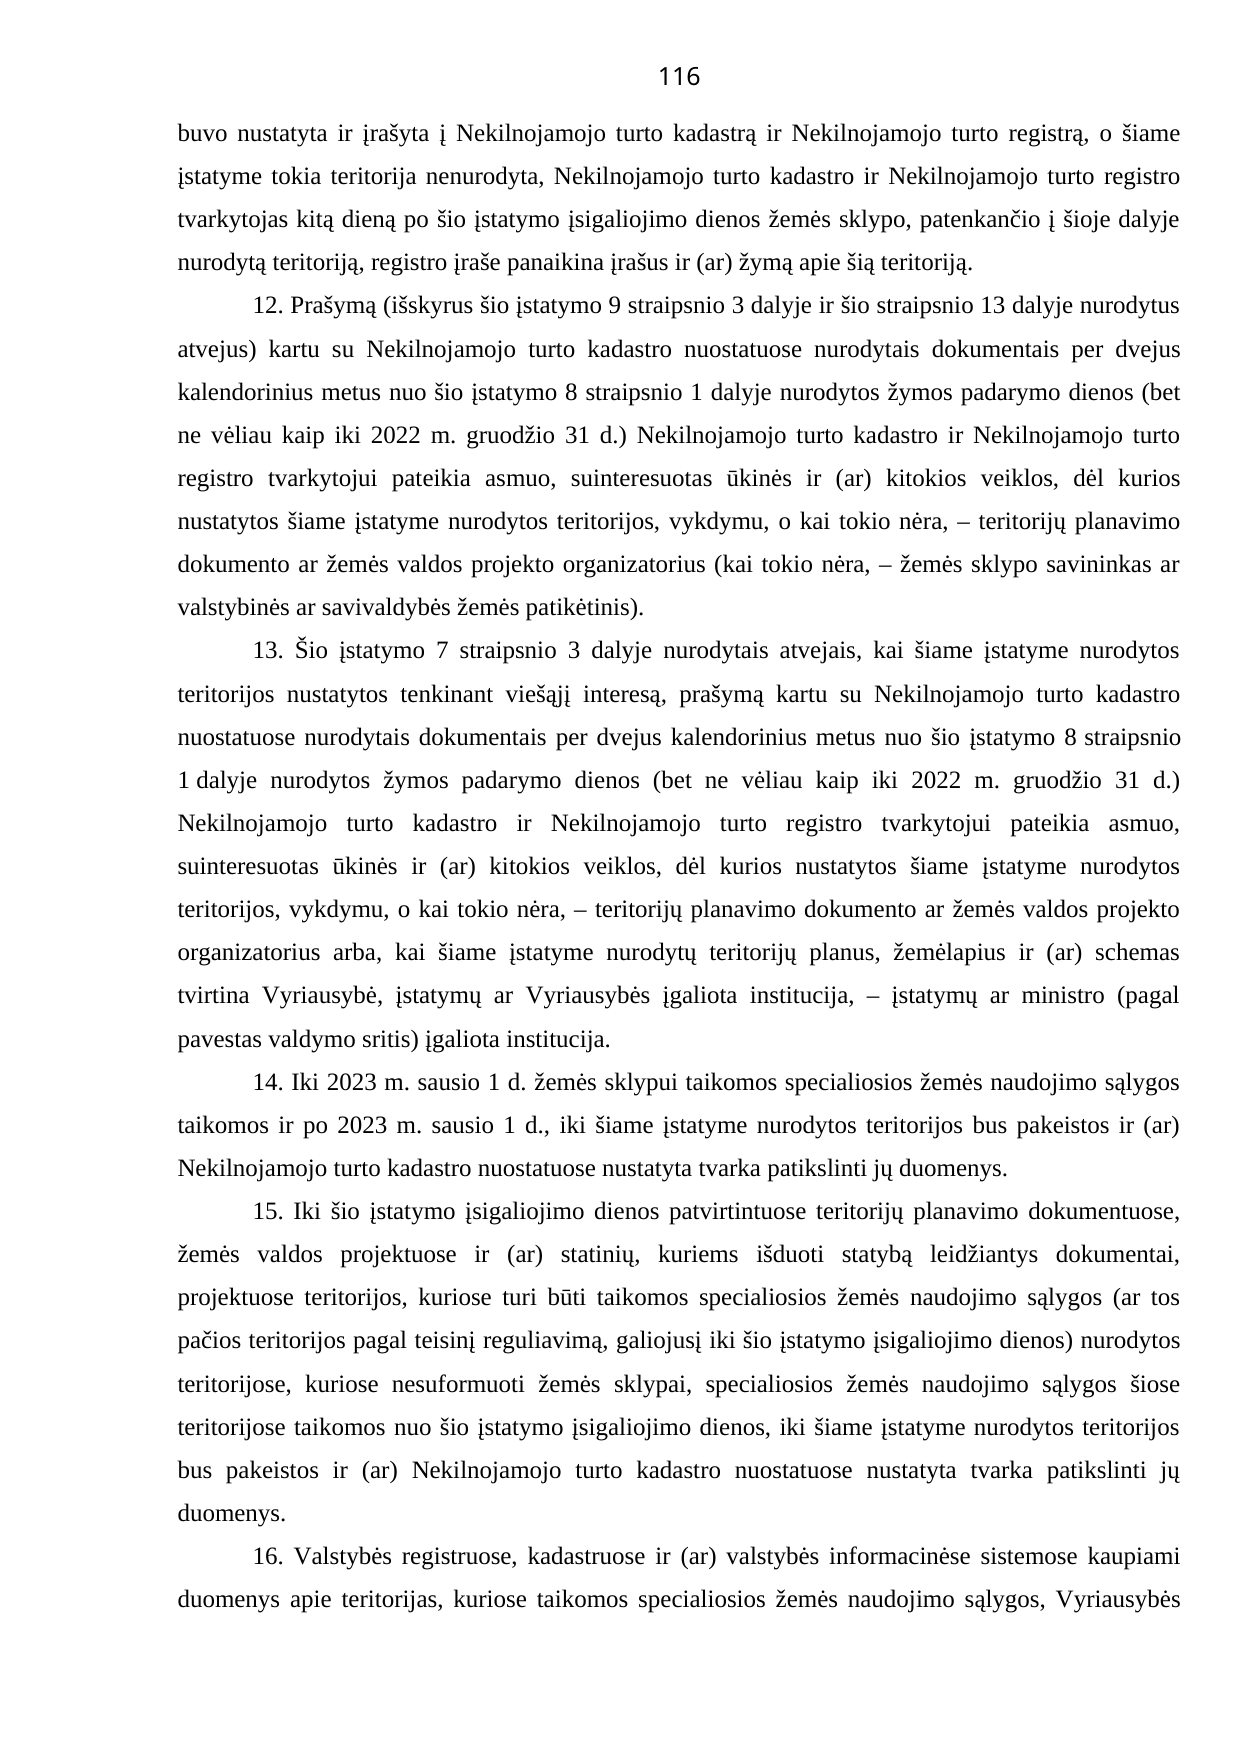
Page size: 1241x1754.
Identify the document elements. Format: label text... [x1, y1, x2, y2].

text 14. Iki 2023 m. sausio 1 d. žemės sklypui taikomos specialiosios žemės naudojimo sąlygos taikomos ir po 2023 m. sausio 1 d., iki šiame įstatyme nurodytos teritorijos bus pakeistos ir (ar) Nekilnojamojo turto kadastro nuostatuose nustatyta tvarka patikslinti jų duomenys. [177, 1067, 1181, 1182]
text buvo nustatyta ir įrašyta į Nekilnojamojo turto kadastrą ir Nekilnojamojo turto registrą, o šiame įstatyme tokia teritorija nenurodyta, Nekilnojamojo turto kadastro ir Nekilnojamojo turto registro tvarkytojas kitą dieną po šio įstatymo įsigaliojimo dienos žemės sklypo, patenkančio į šioje dalyje nurodytą teritoriją, registro įraše panaikina įrašus ir (ar) žymą apie šią teritoriją. [177, 118, 1181, 276]
text 13. Šio įstatymo 7 straipsnio 3 dalyje nurodytais atvejais, kai šiame įstatyme nurodytos teritorijos nustatytos tenkinant viešąjį interesą, prašymą kartu su Nekilnojamojo turto kadastro nuostatuose nurodytais dokumentais per dvejus kalendorinius metus nuo šio įstatymo 8 straipsnio 1 dalyje nurodytos žymos padarymo dienos (bet ne vėliau kaip iki 2022 m. gruodžio 31 d.) Nekilnojamojo turto kadastro ir Nekilnojamojo turto registro tvarkytojui pateikia asmuo, suinteresuotas ūkinės ir (ar) kitokios veiklos, dėl kurios nustatytos šiame įstatyme nurodytos teritorijos, vykdymu, o kai tokio nėra, – teritorijų planavimo dokumento ar žemės valdos projekto organizatorius arba, kai šiame įstatyme nurodytų teritorijų planus, žemėlapius ir (ar) schemas tvirtina Vyriausybė, įstatymų ar Vyriausybės įgaliota institucija, – įstatymų ar ministro (pagal pavestas valdymo sritis) įgaliota institucija. [177, 636, 1181, 1052]
text 15. Iki šio įstatymo įsigaliojimo dienos patvirtintuose teritorijų planavimo dokumentuose, žemės valdos projektuose ir (ar) statinių, kuriems išduoti statybą leidžiantys dokumentai, projektuose teritorijos, kuriose turi būti taikomos specialiosios žemės naudojimo sąlygos (ar tos pačios teritorijos pagal teisinį reguliavimą, galiojusį iki šio įstatymo įsigaliojimo dienos) nurodytos teritorijose, kuriose nesuformuoti žemės sklypai, specialiosios žemės naudojimo sąlygos šiose teritorijose taikomos nuo šio įstatymo įsigaliojimo dienos, iki šiame įstatyme nurodytos teritorijos bus pakeistos ir (ar) Nekilnojamojo turto kadastro nuostatuose nustatyta tvarka patikslinti jų duomenys. [177, 1196, 1181, 1527]
text 16. Valstybės registruose, kadastruose ir (ar) valstybės informacinėse sistemose kaupiami duomenys apie teritorijas, kuriose taikomos specialiosios žemės naudojimo sąlygos, Vyriausybės [177, 1541, 1181, 1613]
text 12. Prašymą (išskyrus šio įstatymo 9 straipsnio 3 dalyje ir šio straipsnio 13 dalyje nurodytus atvejus) kartu su Nekilnojamojo turto kadastro nuostatuose nurodytais dokumentais per dvejus kalendorinius metus nuo šio įstatymo 8 straipsnio 1 dalyje nurodytos žymos padarymo dienos (bet ne vėliau kaip iki 2022 m. gruodžio 31 d.) Nekilnojamojo turto kadastro ir Nekilnojamojo turto registro tvarkytojui pateikia asmuo, suinteresuotas ūkinės ir (ar) kitokios veiklos, dėl kurios nustatytos šiame įstatyme nurodytos teritorijos, vykdymu, o kai tokio nėra, – teritorijų planavimo dokumento ar žemės valdos projekto organizatorius (kai tokio nėra, – žemės sklypo savininkas ar valstybinės ar savivaldybės žemės patikėtinis). [177, 291, 1181, 621]
